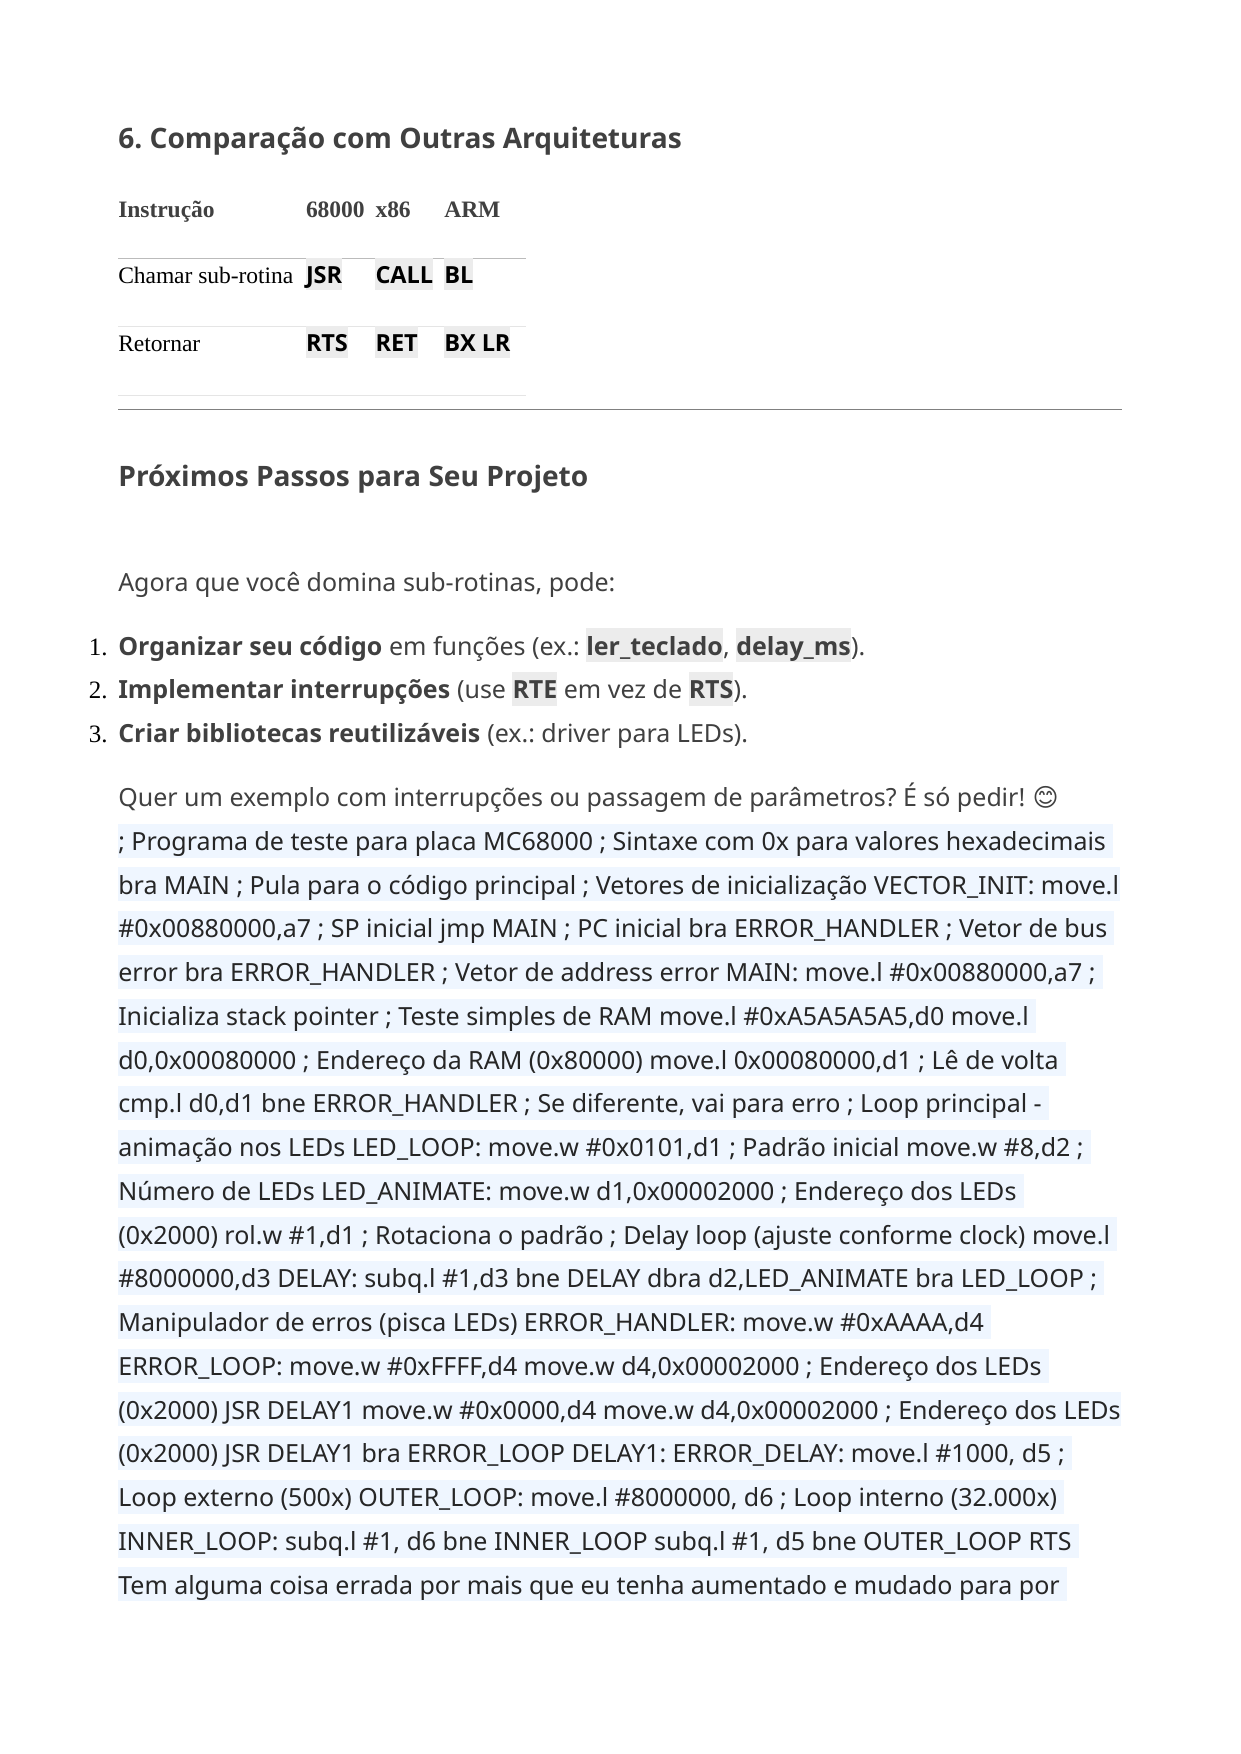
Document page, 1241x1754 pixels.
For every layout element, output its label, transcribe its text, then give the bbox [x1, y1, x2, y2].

table_cell RTS [306, 327, 375, 394]
table_cell BL [444, 259, 526, 326]
table_header 68000 [306, 196, 375, 258]
text ; Programa de teste para placa MC68000 ; Sintaxe com 0x para valores hexadecimais bra MAIN ; Pula para o código principal ; Vetores de inicialização VECTOR_INIT: move.l #0x00880000,a7 ; SP inicial jmp MAIN ; PC inicial bra ERROR_HANDLER ; Vetor de bus error bra ERROR_HANDLER ; Vetor de address error MAIN: move.l #0x00880000,a7 ; Inicializa stack pointer ; Teste simples de RAM move.l #0xA5A5A5A5,d0 move.l d0,0x00080000 ; Endereço da RAM (0x80000) move.l 0x00080000,d1 ; Lê de volta cmp.l d0,d1 bne ERROR_HANDLER ; Se diferente, vai para erro ; Loop principal - animação nos LEDs LED_LOOP: move.w #0x0101,d1 ; Padrão inicial move.w #8,d2 ; Número de LEDs LED_ANIMATE: move.w d1,0x00002000 ; Endereço dos LEDs (0x2000) rol.w #1,d1 ; Rotaciona o padrão ; Delay loop (ajuste conforme clock) move.l #8000000,d3 DELAY: subq.l #1,d3 bne DELAY dbra d2,LED_ANIMATE bra LED_LOOP ; Manipulador de erros (pisca LEDs) ERROR_HANDLER: move.w #0xAAAA,d4 ERROR_LOOP: move.w #0xFFFF,d4 move.w d4,0x00002000 ; Endereço dos LEDs (0x2000) JSR DELAY1 move.w #0x0000,d4 move.w d4,0x00002000 ; Endereço dos LEDs (0x2000) JSR DELAY1 bra ERROR_LOOP DELAY1: ERROR_DELAY: move.l #1000, d5 ; Loop externo (500x) OUTER_LOOP: move.l #8000000, d6 ; Loop interno (32.000x) INNER_LOOP: subq.l #1, d6 bne INNER_LOOP subq.l #1, d5 bne OUTER_LOOP RTS Tem alguma coisa errada por mais que eu tenha aumentado e mudado para por [118, 814, 1122, 1601]
text Agora que você domina sub-rotinas, pode: [118, 554, 1122, 598]
table_header Instrução [118, 196, 306, 258]
table_cell CALL [375, 259, 444, 326]
table_cell RET [375, 327, 444, 394]
list Implementar interrupções (use RTE em vez de RTS). [118, 662, 1122, 706]
table_cell BX LR [444, 327, 526, 394]
list Organizar seu código em funções (ex.: ler_teclado, delay_ms). [118, 618, 1122, 662]
table_cell JSR [306, 259, 375, 326]
text Quer um exemplo com interrupções ou passagem de parâmetros? É só pedir! 😊 [118, 770, 1122, 814]
table_cell Retornar [118, 327, 306, 394]
subtitle 6. Comparação com Outras Arquiteturas [118, 118, 1122, 156]
table_cell Chamar sub-rotina [118, 259, 306, 326]
table_header ARM [444, 196, 526, 258]
table_header x86 [375, 196, 444, 258]
list Criar bibliotecas reutilizáveis (ex.: driver para LEDs). [118, 706, 1122, 750]
subtitle Próximos Passos para Seu Projeto [118, 456, 1122, 495]
